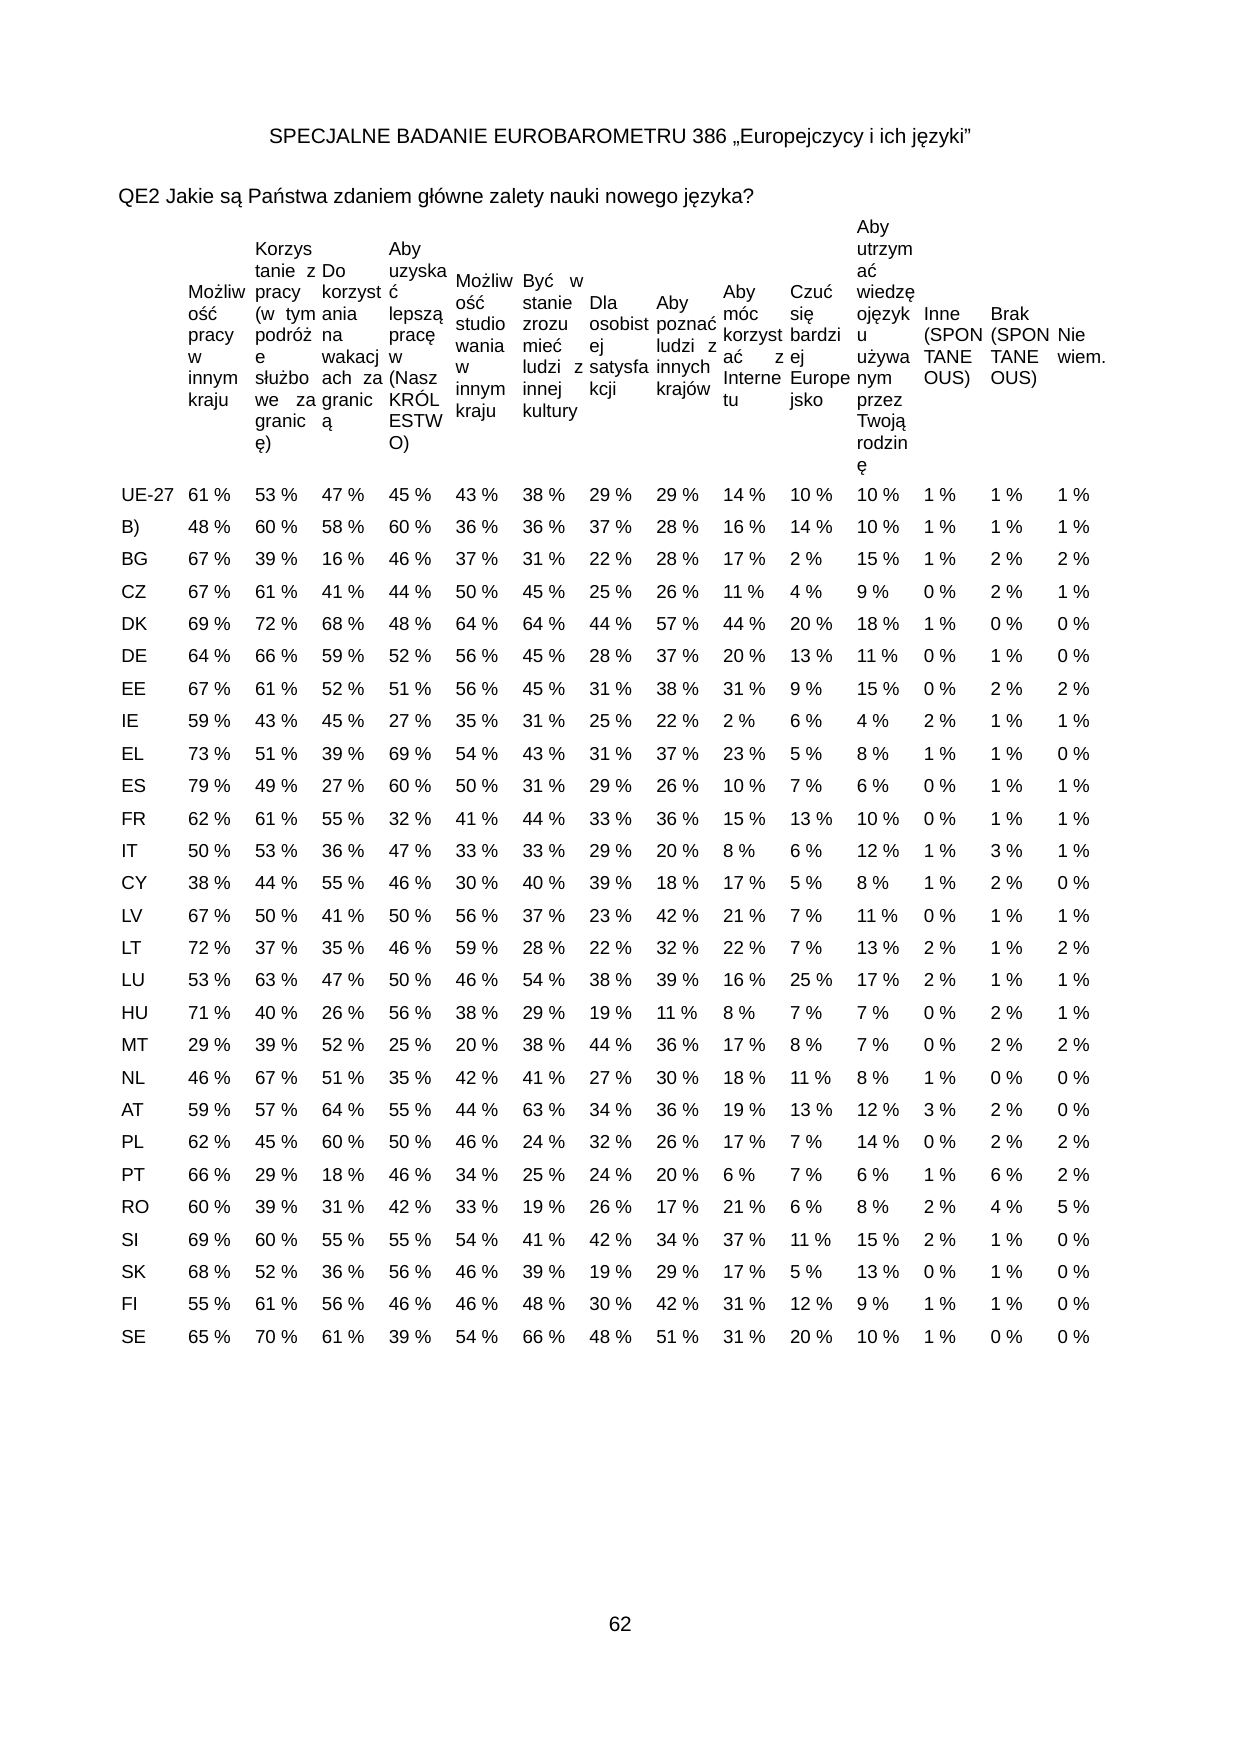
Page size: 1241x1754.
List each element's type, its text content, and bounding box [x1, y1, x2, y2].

table_cell 0 % [1054, 1094, 1121, 1126]
table_cell 68 % [185, 1255, 252, 1288]
table_cell 55 % [386, 1094, 452, 1126]
table_cell 54 % [453, 737, 519, 769]
table_cell 39 % [653, 964, 720, 996]
table_cell 59 % [319, 640, 386, 672]
table_cell DK [118, 608, 185, 640]
table_header [118, 213, 185, 478]
table_cell 39 % [252, 543, 319, 575]
table_cell 1 % [988, 1255, 1054, 1288]
table_cell 0 % [921, 575, 987, 607]
table_cell 26 % [319, 996, 386, 1029]
table_cell 52 % [252, 1255, 319, 1288]
table_cell SI [118, 1223, 185, 1255]
table_cell 8 % [854, 1191, 921, 1223]
table_cell 0 % [921, 802, 987, 834]
table_cell 7 % [787, 1158, 854, 1191]
table_cell 0 % [1054, 1223, 1121, 1255]
table_cell 5 % [787, 737, 854, 769]
table_cell 0 % [921, 770, 987, 802]
table_cell 29 % [586, 834, 653, 867]
table_cell 43 % [252, 705, 319, 737]
table_cell CY [118, 867, 185, 899]
table_cell 36 % [653, 802, 720, 834]
table_cell 5 % [787, 867, 854, 899]
table_cell 1 % [988, 478, 1054, 510]
table_cell 9 % [854, 575, 921, 607]
table_cell 2 % [1054, 1029, 1121, 1061]
table_cell 37 % [252, 931, 319, 964]
table_cell 46 % [386, 543, 452, 575]
table_cell 1 % [988, 964, 1054, 996]
table_cell 39 % [252, 1191, 319, 1223]
table_cell 54 % [453, 1223, 519, 1255]
table_cell 29 % [519, 996, 586, 1029]
table_cell 6 % [854, 770, 921, 802]
table_cell 6 % [787, 834, 854, 867]
table_cell 66 % [252, 640, 319, 672]
table_cell 6 % [854, 1158, 921, 1191]
table_cell 17 % [720, 867, 787, 899]
table_cell 48 % [586, 1320, 653, 1353]
table_cell 19 % [519, 1191, 586, 1223]
table_cell 3 % [988, 834, 1054, 867]
table_cell 13 % [854, 931, 921, 964]
table_cell 5 % [787, 1255, 854, 1288]
table_cell 0 % [988, 608, 1054, 640]
table_cell 44 % [586, 1029, 653, 1061]
table_cell 2 % [1054, 1158, 1121, 1191]
table_cell RO [118, 1191, 185, 1223]
table_cell 17 % [720, 543, 787, 575]
table_cell 71 % [185, 996, 252, 1029]
table_cell 0 % [921, 996, 987, 1029]
table_cell 17 % [653, 1191, 720, 1223]
table_cell 23 % [720, 737, 787, 769]
table_cell FR [118, 802, 185, 834]
table_cell 56 % [386, 996, 452, 1029]
table_cell 53 % [252, 478, 319, 510]
table_cell B) [118, 510, 185, 543]
table_cell 51 % [319, 1061, 386, 1093]
table_cell 36 % [519, 510, 586, 543]
table_cell 20 % [653, 834, 720, 867]
table_cell 2 % [988, 996, 1054, 1029]
table_cell 10 % [720, 770, 787, 802]
table_cell 2 % [921, 931, 987, 964]
table_cell 1 % [1054, 834, 1121, 867]
table_cell 25 % [787, 964, 854, 996]
table_cell LV [118, 899, 185, 931]
table_cell 36 % [653, 1094, 720, 1126]
table_cell 59 % [453, 931, 519, 964]
table_cell 13 % [854, 1255, 921, 1288]
table_cell 2 % [921, 1191, 987, 1223]
table_cell EL [118, 737, 185, 769]
table_cell 19 % [586, 1255, 653, 1288]
table_cell 7 % [854, 1029, 921, 1061]
table_cell 69 % [185, 1223, 252, 1255]
table_cell 50 % [386, 1126, 452, 1158]
table_cell 22 % [586, 543, 653, 575]
table_cell 39 % [519, 1255, 586, 1288]
table_cell 44 % [453, 1094, 519, 1126]
table_cell 46 % [453, 1255, 519, 1288]
table_cell 12 % [854, 834, 921, 867]
table_cell 2 % [1054, 1126, 1121, 1158]
table_cell 34 % [653, 1223, 720, 1255]
table_cell 8 % [854, 1061, 921, 1093]
table_cell 0 % [1054, 640, 1121, 672]
table_cell 11 % [854, 899, 921, 931]
table_cell 64 % [453, 608, 519, 640]
table_cell 73 % [185, 737, 252, 769]
table_cell 36 % [453, 510, 519, 543]
table_cell 2 % [1054, 931, 1121, 964]
table_cell 29 % [185, 1029, 252, 1061]
table_cell 9 % [854, 1288, 921, 1320]
table_cell 11 % [720, 575, 787, 607]
table_cell 55 % [185, 1288, 252, 1320]
table_cell 41 % [319, 575, 386, 607]
table_cell 37 % [519, 899, 586, 931]
table_header Czuć się bardziej Europejsko [787, 213, 854, 478]
table_cell ES [118, 770, 185, 802]
table_cell 1 % [921, 737, 987, 769]
table_cell 24 % [519, 1126, 586, 1158]
table_cell 67 % [185, 672, 252, 705]
table_cell SK [118, 1255, 185, 1288]
table_cell NL [118, 1061, 185, 1093]
table_header Aby móc korzystać z Internetu [720, 213, 787, 478]
table_cell 32 % [653, 931, 720, 964]
table_cell 29 % [252, 1158, 319, 1191]
table_cell 55 % [386, 1223, 452, 1255]
table_cell 13 % [787, 802, 854, 834]
table_cell 26 % [586, 1191, 653, 1223]
table_cell 1 % [921, 543, 987, 575]
table_cell 17 % [720, 1255, 787, 1288]
table_cell 40 % [252, 996, 319, 1029]
table_cell 67 % [185, 543, 252, 575]
table_cell 2 % [988, 1094, 1054, 1126]
table_cell 38 % [519, 1029, 586, 1061]
table_cell 27 % [319, 770, 386, 802]
table_cell 33 % [586, 802, 653, 834]
table_cell 55 % [319, 1223, 386, 1255]
table_cell 33 % [453, 834, 519, 867]
table_cell 39 % [319, 737, 386, 769]
table_cell 1 % [921, 510, 987, 543]
table_cell 7 % [787, 1126, 854, 1158]
table_cell 4 % [988, 1191, 1054, 1223]
table_cell 65 % [185, 1320, 252, 1353]
table_cell 10 % [854, 802, 921, 834]
table_cell 55 % [319, 802, 386, 834]
table_cell 64 % [319, 1094, 386, 1126]
table_cell 8 % [720, 834, 787, 867]
table_cell 20 % [787, 1320, 854, 1353]
table_cell 19 % [586, 996, 653, 1029]
table_cell 7 % [787, 899, 854, 931]
table_cell 38 % [519, 478, 586, 510]
table_cell 46 % [386, 931, 452, 964]
table_cell 1 % [988, 802, 1054, 834]
table_cell 41 % [453, 802, 519, 834]
table_cell 31 % [720, 1320, 787, 1353]
table_cell 50 % [252, 899, 319, 931]
table_cell 79 % [185, 770, 252, 802]
table_header Do korzystania na wakacjach za granicą [319, 213, 386, 478]
table_cell LT [118, 931, 185, 964]
table_cell 26 % [653, 575, 720, 607]
table_cell 0 % [921, 899, 987, 931]
table_cell 36 % [319, 1255, 386, 1288]
table_cell 44 % [519, 802, 586, 834]
table_cell 35 % [319, 931, 386, 964]
table_cell 25 % [519, 1158, 586, 1191]
table_cell 34 % [453, 1158, 519, 1191]
table_header Możliwość pracy w innym kraju [185, 213, 252, 478]
table_cell EE [118, 672, 185, 705]
table_cell 1 % [921, 1288, 987, 1320]
table_cell 1 % [1054, 802, 1121, 834]
table_cell 45 % [519, 575, 586, 607]
table_header Brak (SPONTANEOUS) [988, 213, 1054, 478]
table_cell 0 % [1054, 737, 1121, 769]
table_cell 36 % [319, 834, 386, 867]
table_cell 32 % [386, 802, 452, 834]
table_cell 41 % [519, 1223, 586, 1255]
table_cell 2 % [988, 543, 1054, 575]
table_cell 10 % [854, 1320, 921, 1353]
table_cell 1 % [1054, 770, 1121, 802]
table_cell 0 % [921, 1029, 987, 1061]
table_cell 67 % [185, 575, 252, 607]
table_cell 51 % [386, 672, 452, 705]
table_cell 38 % [453, 996, 519, 1029]
table_cell 31 % [519, 705, 586, 737]
table_cell 61 % [252, 1288, 319, 1320]
table_cell 2 % [921, 964, 987, 996]
table_cell 0 % [1054, 867, 1121, 899]
table_cell MT [118, 1029, 185, 1061]
table_cell 59 % [185, 1094, 252, 1126]
table_cell 15 % [854, 543, 921, 575]
table_cell 60 % [319, 1126, 386, 1158]
table_cell 11 % [854, 640, 921, 672]
table_cell 64 % [519, 608, 586, 640]
table_cell 39 % [252, 1029, 319, 1061]
table_cell 25 % [386, 1029, 452, 1061]
table_cell 35 % [386, 1061, 452, 1093]
table_cell 2 % [1054, 543, 1121, 575]
table_cell 69 % [185, 608, 252, 640]
table_cell 50 % [453, 770, 519, 802]
table_header Aby utrzymać wiedzę ojęzyku używanym przez Twoją rodzinę [854, 213, 921, 478]
table_cell 30 % [586, 1288, 653, 1320]
table_cell 38 % [653, 672, 720, 705]
table_cell 7 % [787, 996, 854, 1029]
table_cell 56 % [319, 1288, 386, 1320]
table_cell 5 % [1054, 1191, 1121, 1223]
table_cell 38 % [586, 964, 653, 996]
table_cell 53 % [185, 964, 252, 996]
table_cell 3 % [921, 1094, 987, 1126]
table_cell 54 % [519, 964, 586, 996]
table_cell 36 % [653, 1029, 720, 1061]
table_cell 42 % [453, 1061, 519, 1093]
table_cell 14 % [720, 478, 787, 510]
table_cell 47 % [319, 478, 386, 510]
table_cell 46 % [386, 867, 452, 899]
table_cell 17 % [854, 964, 921, 996]
table_cell 39 % [386, 1320, 452, 1353]
table_cell 0 % [988, 1320, 1054, 1353]
table_cell 6 % [720, 1158, 787, 1191]
table_cell 0 % [1054, 1288, 1121, 1320]
table_cell 45 % [519, 640, 586, 672]
table_cell AT [118, 1094, 185, 1126]
table_cell 13 % [787, 640, 854, 672]
table_cell 68 % [319, 608, 386, 640]
table_cell 20 % [720, 640, 787, 672]
table_cell 60 % [386, 770, 452, 802]
table_cell 7 % [787, 770, 854, 802]
table_header Możliwość studiowania w innym kraju [453, 213, 519, 478]
table_cell 49 % [252, 770, 319, 802]
table_cell 61 % [319, 1320, 386, 1353]
table_cell 29 % [586, 770, 653, 802]
table_cell 2 % [720, 705, 787, 737]
table_cell 26 % [653, 1126, 720, 1158]
table_cell 28 % [586, 640, 653, 672]
table_cell IE [118, 705, 185, 737]
table_cell 29 % [586, 478, 653, 510]
table_cell 27 % [386, 705, 452, 737]
table_cell UE-27 [118, 478, 185, 510]
table_cell 56 % [453, 640, 519, 672]
table_header Być w stanie zrozumieć ludzi z innej kultury [519, 213, 586, 478]
table_cell 45 % [386, 478, 452, 510]
table_cell 22 % [586, 931, 653, 964]
table_cell 60 % [185, 1191, 252, 1223]
table_cell 42 % [653, 899, 720, 931]
table_cell 1 % [988, 899, 1054, 931]
table_cell 22 % [720, 931, 787, 964]
table_cell 22 % [653, 705, 720, 737]
table_cell 54 % [453, 1320, 519, 1353]
table_cell 37 % [720, 1223, 787, 1255]
table_cell CZ [118, 575, 185, 607]
table_cell 6 % [988, 1158, 1054, 1191]
table_cell HU [118, 996, 185, 1029]
table_cell 26 % [653, 770, 720, 802]
table_cell 32 % [586, 1126, 653, 1158]
table_cell 53 % [252, 834, 319, 867]
table_cell 1 % [1054, 478, 1121, 510]
table_cell 31 % [519, 770, 586, 802]
table_cell 44 % [720, 608, 787, 640]
table_cell 1 % [921, 478, 987, 510]
table_cell 1 % [921, 608, 987, 640]
table_cell 42 % [653, 1288, 720, 1320]
table_cell 10 % [854, 478, 921, 510]
table_cell 60 % [252, 1223, 319, 1255]
table_cell 12 % [854, 1094, 921, 1126]
table_cell 40 % [519, 867, 586, 899]
table_cell 60 % [252, 510, 319, 543]
table_cell 18 % [653, 867, 720, 899]
table_cell 27 % [586, 1061, 653, 1093]
table_cell 61 % [185, 478, 252, 510]
table_cell 23 % [586, 899, 653, 931]
table_cell 41 % [319, 899, 386, 931]
table_cell 1 % [1054, 899, 1121, 931]
table_header Aby poznać ludzi z innych krajów [653, 213, 720, 478]
table_cell 44 % [252, 867, 319, 899]
table_cell LU [118, 964, 185, 996]
table_cell 2 % [988, 1029, 1054, 1061]
table_cell 0 % [921, 1255, 987, 1288]
table_cell 37 % [653, 737, 720, 769]
table_cell 19 % [720, 1094, 787, 1126]
table_cell 42 % [586, 1223, 653, 1255]
table_cell 1 % [988, 640, 1054, 672]
table_cell 0 % [988, 1061, 1054, 1093]
table_cell 28 % [653, 510, 720, 543]
table_cell 0 % [921, 640, 987, 672]
table_cell 44 % [386, 575, 452, 607]
table_cell 46 % [453, 964, 519, 996]
table_cell 48 % [185, 510, 252, 543]
table_cell 0 % [921, 672, 987, 705]
table_cell 20 % [653, 1158, 720, 1191]
table_cell 0 % [1054, 1255, 1121, 1288]
table_cell 41 % [519, 1061, 586, 1093]
table_cell SE [118, 1320, 185, 1353]
table_cell 13 % [787, 1094, 854, 1126]
table_cell 72 % [252, 608, 319, 640]
table_cell 52 % [386, 640, 452, 672]
table_cell 42 % [386, 1191, 452, 1223]
table_cell 67 % [185, 899, 252, 931]
table_cell 61 % [252, 802, 319, 834]
table_cell 45 % [252, 1126, 319, 1158]
table_cell 25 % [586, 575, 653, 607]
table_cell 63 % [252, 964, 319, 996]
table_cell 56 % [386, 1255, 452, 1288]
table_cell 8 % [854, 867, 921, 899]
table_cell 35 % [453, 705, 519, 737]
table_cell 58 % [319, 510, 386, 543]
table_cell 29 % [653, 478, 720, 510]
table_cell 33 % [519, 834, 586, 867]
table_cell 11 % [653, 996, 720, 1029]
table_cell 46 % [453, 1126, 519, 1158]
table_cell 47 % [386, 834, 452, 867]
table_cell 66 % [185, 1158, 252, 1191]
table_cell 61 % [252, 575, 319, 607]
table_cell 31 % [720, 1288, 787, 1320]
table_cell 64 % [185, 640, 252, 672]
table_cell 2 % [787, 543, 854, 575]
table_cell 43 % [453, 478, 519, 510]
table_cell 56 % [453, 672, 519, 705]
table_cell 70 % [252, 1320, 319, 1353]
table_cell 17 % [720, 1029, 787, 1061]
table_cell 48 % [519, 1288, 586, 1320]
table_header Korzystanie z pracy (w tym podróże służbowe za granicę) [252, 213, 319, 478]
table_cell 57 % [252, 1094, 319, 1126]
table_cell 39 % [586, 867, 653, 899]
table_cell 31 % [586, 672, 653, 705]
table_cell 50 % [386, 964, 452, 996]
table_cell PT [118, 1158, 185, 1191]
table_cell 52 % [319, 672, 386, 705]
table_cell 31 % [586, 737, 653, 769]
table_cell 20 % [787, 608, 854, 640]
table_cell 8 % [720, 996, 787, 1029]
table_header Inne (SPONTANEOUS) [921, 213, 987, 478]
table_cell 15 % [854, 672, 921, 705]
table_cell PL [118, 1126, 185, 1158]
table_cell 10 % [854, 510, 921, 543]
table_cell 37 % [653, 640, 720, 672]
table_cell 67 % [252, 1061, 319, 1093]
table_cell 43 % [519, 737, 586, 769]
table_cell 46 % [185, 1061, 252, 1093]
table_cell 69 % [386, 737, 452, 769]
table_cell FI [118, 1288, 185, 1320]
table_cell 61 % [252, 672, 319, 705]
table_cell 24 % [586, 1158, 653, 1191]
table_cell 51 % [653, 1320, 720, 1353]
table_cell 1 % [988, 1223, 1054, 1255]
table_cell 1 % [1054, 705, 1121, 737]
table_cell 30 % [453, 867, 519, 899]
table_cell 1 % [988, 705, 1054, 737]
table_cell 46 % [386, 1158, 452, 1191]
table_cell 45 % [319, 705, 386, 737]
table_cell 34 % [586, 1094, 653, 1126]
table_cell 25 % [586, 705, 653, 737]
table_header Nie wiem. [1054, 213, 1121, 478]
table_cell 2 % [988, 575, 1054, 607]
table_cell 0 % [921, 1126, 987, 1158]
table_cell 1 % [921, 867, 987, 899]
table_cell 1 % [988, 931, 1054, 964]
table_cell 44 % [586, 608, 653, 640]
table_cell 0 % [1054, 1061, 1121, 1093]
table_cell 62 % [185, 802, 252, 834]
table_cell 18 % [854, 608, 921, 640]
table_cell 1 % [1054, 575, 1121, 607]
table_cell 2 % [988, 672, 1054, 705]
table_cell 20 % [453, 1029, 519, 1061]
table_cell 21 % [720, 899, 787, 931]
table_cell 1 % [988, 1288, 1054, 1320]
table_cell 4 % [854, 705, 921, 737]
table_cell 6 % [787, 1191, 854, 1223]
table_cell 1 % [921, 1158, 987, 1191]
table_cell 66 % [519, 1320, 586, 1353]
table_header Aby uzyskać lepszą pracę w (Nasz KRÓLESTWO) [386, 213, 452, 478]
table_cell 8 % [787, 1029, 854, 1061]
table_cell 1 % [921, 834, 987, 867]
table_cell 55 % [319, 867, 386, 899]
table_cell 15 % [854, 1223, 921, 1255]
table_cell 62 % [185, 1126, 252, 1158]
table_cell 2 % [921, 1223, 987, 1255]
table_cell 2 % [1054, 672, 1121, 705]
table_cell 28 % [519, 931, 586, 964]
table_cell 63 % [519, 1094, 586, 1126]
table_cell 1 % [1054, 996, 1121, 1029]
table_cell 47 % [319, 964, 386, 996]
table_cell 57 % [653, 608, 720, 640]
table_cell 60 % [386, 510, 452, 543]
table_cell 50 % [453, 575, 519, 607]
table_cell 31 % [720, 672, 787, 705]
table_cell 10 % [787, 478, 854, 510]
table_cell 1 % [1054, 964, 1121, 996]
table_cell 45 % [519, 672, 586, 705]
table_cell 17 % [720, 1126, 787, 1158]
table_cell 29 % [653, 1255, 720, 1288]
table_cell 11 % [787, 1223, 854, 1255]
table_cell 31 % [319, 1191, 386, 1223]
table_cell 28 % [653, 543, 720, 575]
table_cell DE [118, 640, 185, 672]
table_cell 52 % [319, 1029, 386, 1061]
table_cell 0 % [1054, 1320, 1121, 1353]
table_cell 2 % [921, 705, 987, 737]
table_cell 14 % [854, 1126, 921, 1158]
table_cell IT [118, 834, 185, 867]
table_cell 8 % [854, 737, 921, 769]
table_cell 2 % [988, 1126, 1054, 1158]
table_cell 50 % [185, 834, 252, 867]
table_cell 31 % [519, 543, 586, 575]
table_cell 38 % [185, 867, 252, 899]
table_cell 48 % [386, 608, 452, 640]
table_cell 16 % [720, 964, 787, 996]
table_cell 0 % [1054, 608, 1121, 640]
table_cell 7 % [854, 996, 921, 1029]
table_cell 12 % [787, 1288, 854, 1320]
table_cell 1 % [988, 770, 1054, 802]
table_cell 2 % [988, 867, 1054, 899]
table_cell 72 % [185, 931, 252, 964]
table_cell 18 % [720, 1061, 787, 1093]
table_cell 37 % [586, 510, 653, 543]
table_cell 46 % [453, 1288, 519, 1320]
table_cell 37 % [453, 543, 519, 575]
text QE2 Jakie są Państwa zdaniem główne zalety nauki nowego języka? [118, 183, 1122, 207]
table_cell 51 % [252, 737, 319, 769]
table_cell 11 % [787, 1061, 854, 1093]
table_cell 56 % [453, 899, 519, 931]
table_cell 1 % [988, 737, 1054, 769]
table_cell 59 % [185, 705, 252, 737]
table_cell 1 % [921, 1061, 987, 1093]
table_cell 16 % [720, 510, 787, 543]
table_cell 1 % [988, 510, 1054, 543]
table_cell 16 % [319, 543, 386, 575]
table_cell BG [118, 543, 185, 575]
table_cell 7 % [787, 931, 854, 964]
table_cell 6 % [787, 705, 854, 737]
table_cell 30 % [653, 1061, 720, 1093]
table_header Dla osobistej satysfakcji [586, 213, 653, 478]
table_cell 15 % [720, 802, 787, 834]
table_cell 1 % [921, 1320, 987, 1353]
table_cell 46 % [386, 1288, 452, 1320]
table_cell 21 % [720, 1191, 787, 1223]
table_cell 33 % [453, 1191, 519, 1223]
table_cell 9 % [787, 672, 854, 705]
table_cell 50 % [386, 899, 452, 931]
table_cell 4 % [787, 575, 854, 607]
table_cell 1 % [1054, 510, 1121, 543]
table_cell 14 % [787, 510, 854, 543]
table_cell 18 % [319, 1158, 386, 1191]
